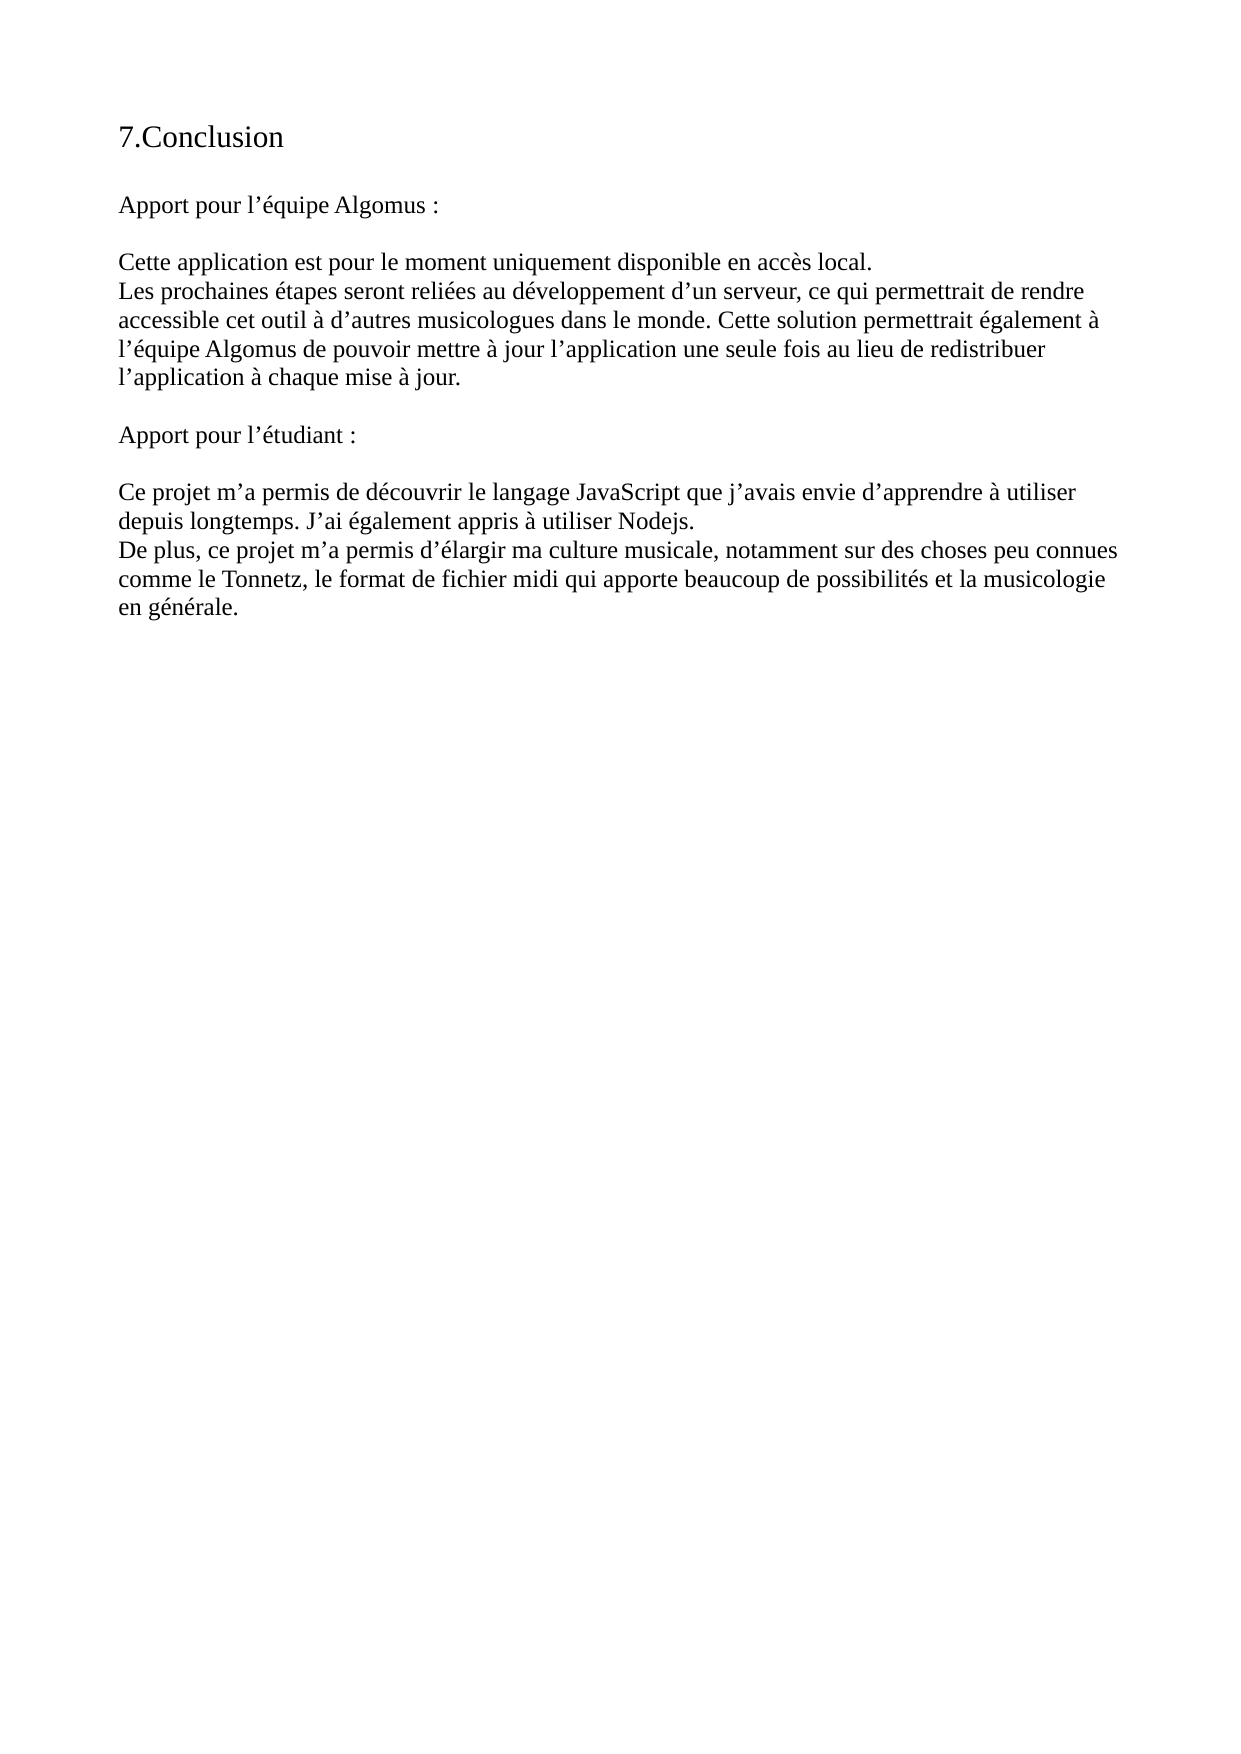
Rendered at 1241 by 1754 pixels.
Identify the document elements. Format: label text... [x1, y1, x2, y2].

text De plus, ce projet m’a permis d’élargir ma culture musicale, notamment sur des choses peu connues comme le Tonnetz, le format de fichier midi qui apporte beaucoup de possibilités et la musicologie en générale. [118, 535, 1122, 621]
text Apport pour l’étudiant : [118, 420, 1122, 449]
text 7.Conclusion [118, 118, 1122, 154]
text Apport pour l’équipe Algomus : [118, 190, 1122, 219]
text Les prochaines étapes seront reliées au développement d’un serveur, ce qui permettrait de rendre accessible cet outil à d’autres musicologues dans le monde. Cette solution permettrait également à l’équipe Algomus de pouvoir mettre à jour l’application une seule fois au lieu de redistribuer l’application à chaque mise à jour. [118, 276, 1122, 391]
text Cette application est pour le moment uniquement disponible en accès local. [118, 247, 1122, 276]
text Ce projet m’a permis de découvrir le langage JavaScript que j’avais envie d’apprendre à utiliser depuis longtemps. J’ai également appris à utiliser Nodejs. [118, 477, 1122, 535]
